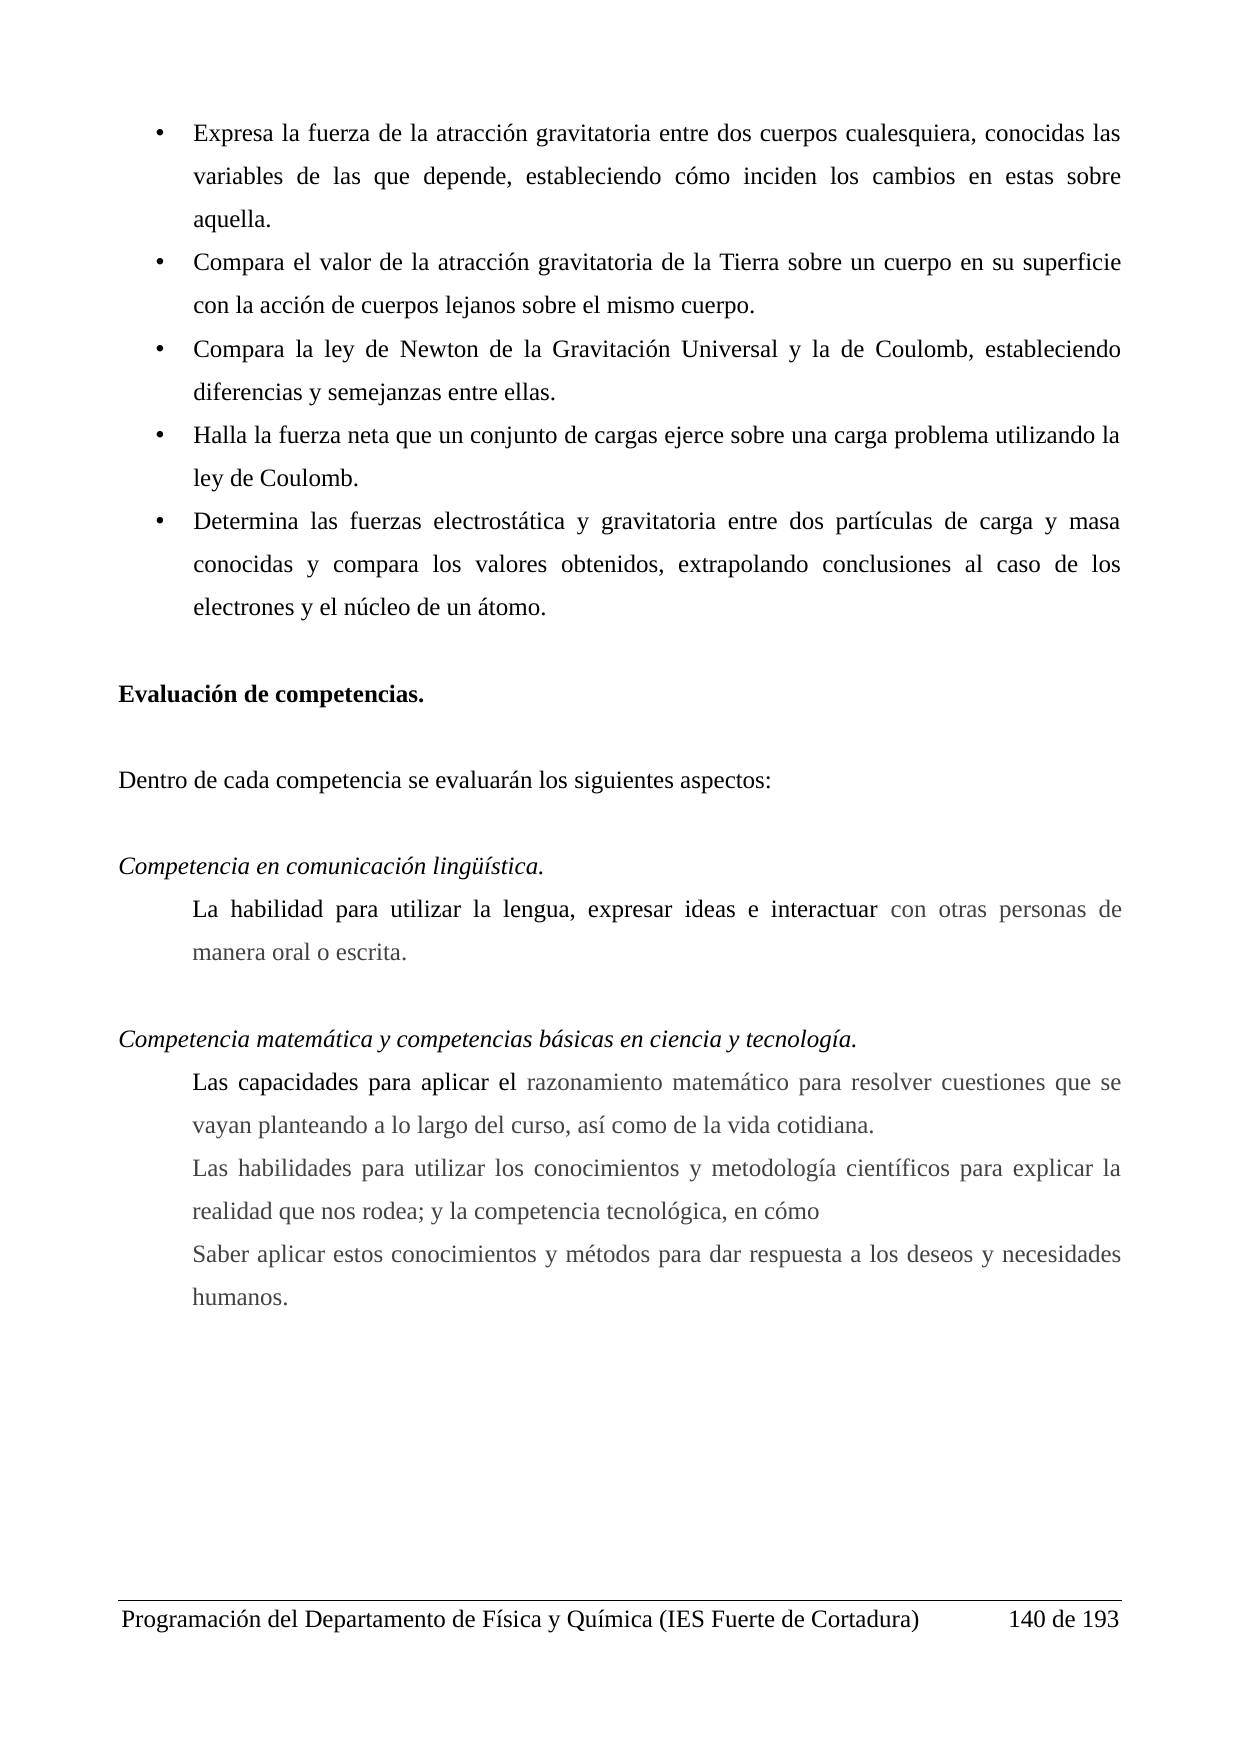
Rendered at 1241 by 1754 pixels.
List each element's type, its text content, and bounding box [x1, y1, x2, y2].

text Competencia matemática y competencias básicas en ciencia y tecnología. [118, 1024, 1122, 1052]
list Compara el valor de la atracción gravitatoria de la Tierra sobre un cuerpo en su superficie con la acción de cuerpos lejanos sobre el mismo cuerpo. [156, 247, 1122, 319]
list Determina las fuerzas electrostática y gravitatoria entre dos partículas de carga y masa conocidas y compara los valores obtenidos, extrapolando conclusiones al caso de los electrones y el núcleo de un átomo. [156, 506, 1122, 621]
text Dentro de cada competencia se evaluarán los siguientes aspectos: [118, 765, 1122, 794]
text Saber aplicar estos conocimientos y métodos para dar respuesta a los deseos y necesidades humanos. [192, 1239, 1122, 1311]
text La habilidad para utilizar la lengua, expresar ideas e interactuar con otras personas de manera oral o escrita. [192, 894, 1122, 966]
text Competencia en comunicación lingüística. [118, 851, 1122, 880]
text Evaluación de competencias. [118, 679, 1122, 707]
text Las habilidades para utilizar los conocimientos y metodología científicos para explicar la realidad que nos rodea; y la competencia tecnológica, en cómo [192, 1153, 1122, 1225]
list Halla la fuerza neta que un conjunto de cargas ejerce sobre una carga problema utilizando la ley de Coulomb. [156, 420, 1122, 492]
list Expresa la fuerza de la atracción gravitatoria entre dos cuerpos cualesquiera, conocidas las variables de las que depende, estableciendo cómo inciden los cambios en estas sobre aquella. [156, 118, 1122, 233]
list Compara la ley de Newton de la Gravitación Universal y la de Coulomb, estableciendo diferencias y semejanzas entre ellas. [156, 334, 1122, 406]
text Las capacidades para aplicar el razonamiento matemático para resolver cuestiones que se vayan planteando a lo largo del curso, así como de la vida cotidiana. [192, 1067, 1122, 1139]
